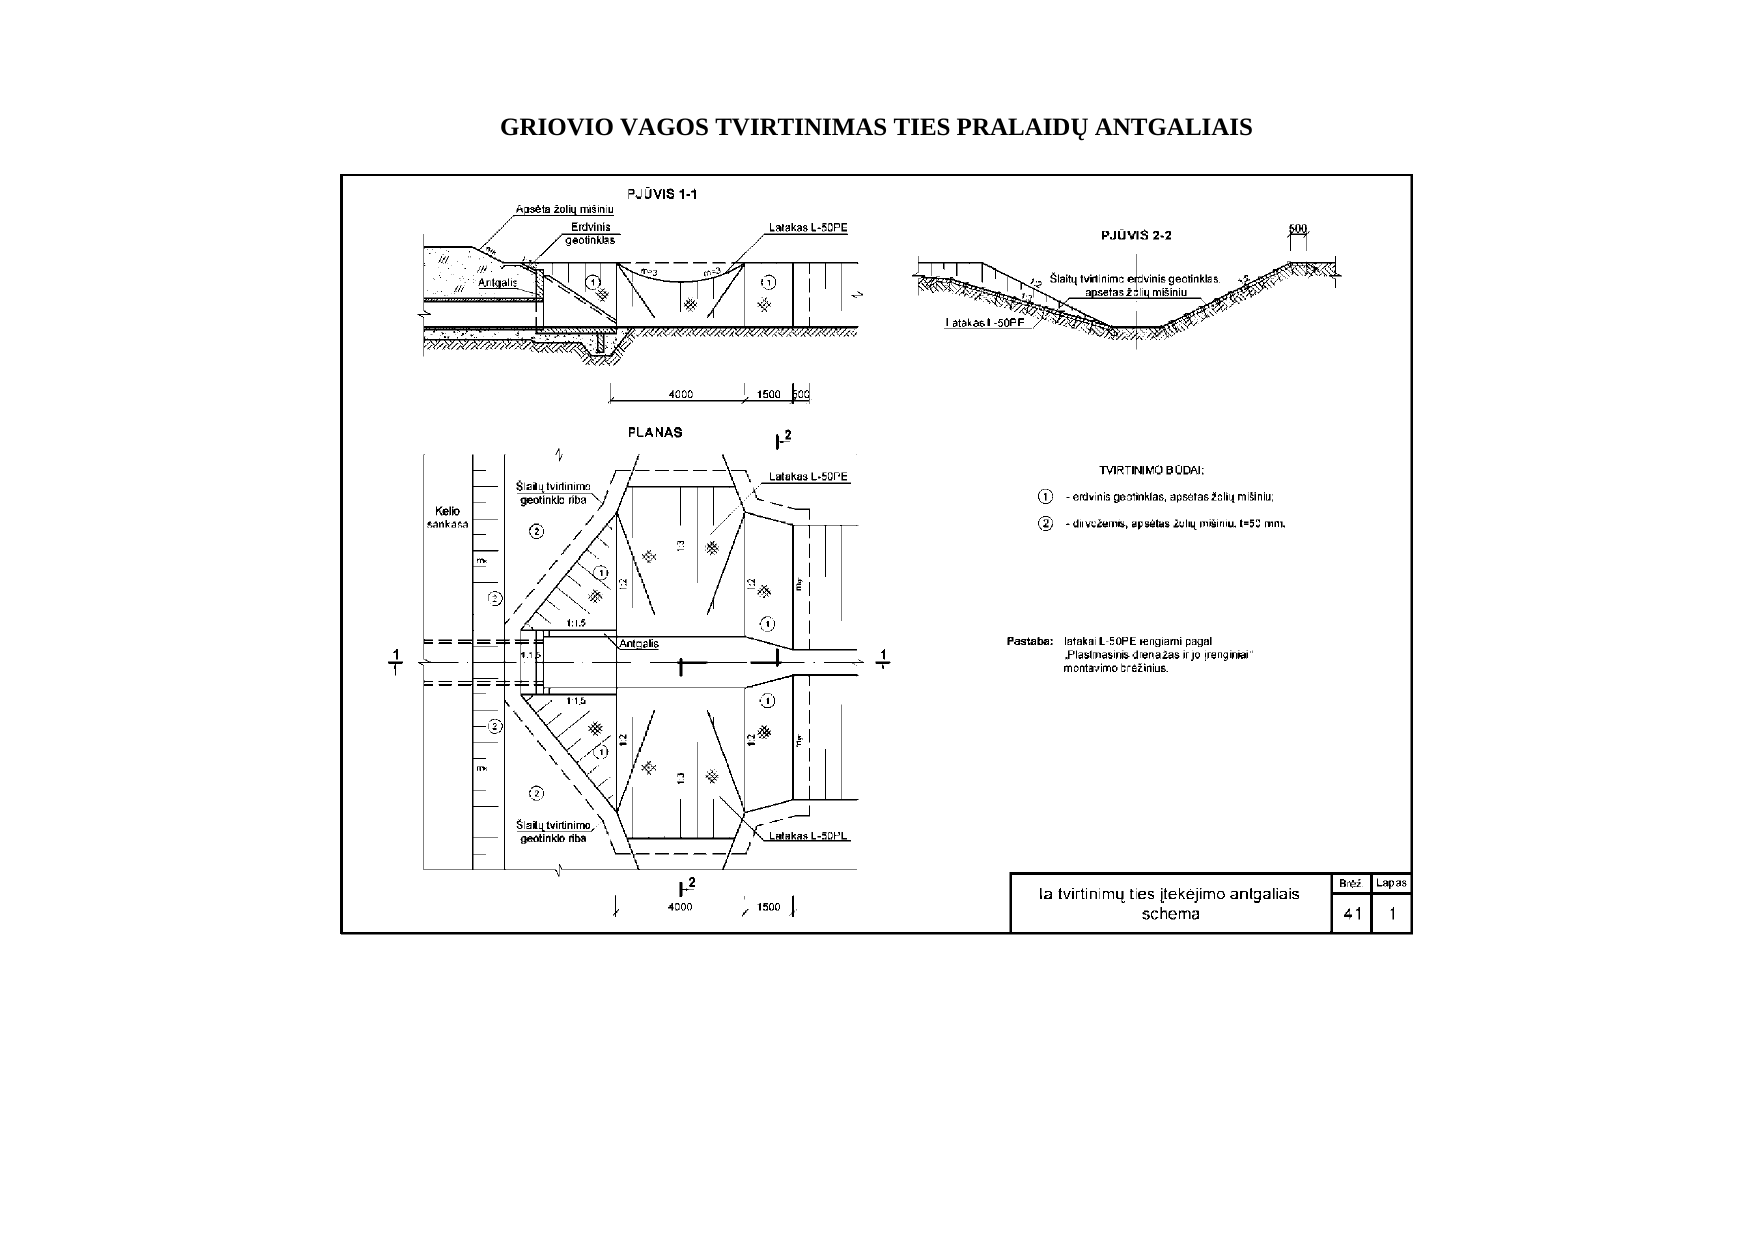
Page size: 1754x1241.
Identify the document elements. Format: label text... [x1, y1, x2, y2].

text GRIOVIO VAGOS TVIRTINIMAS TIES PRALAIDŲ ANTGALIAIS [118, 112, 1635, 141]
